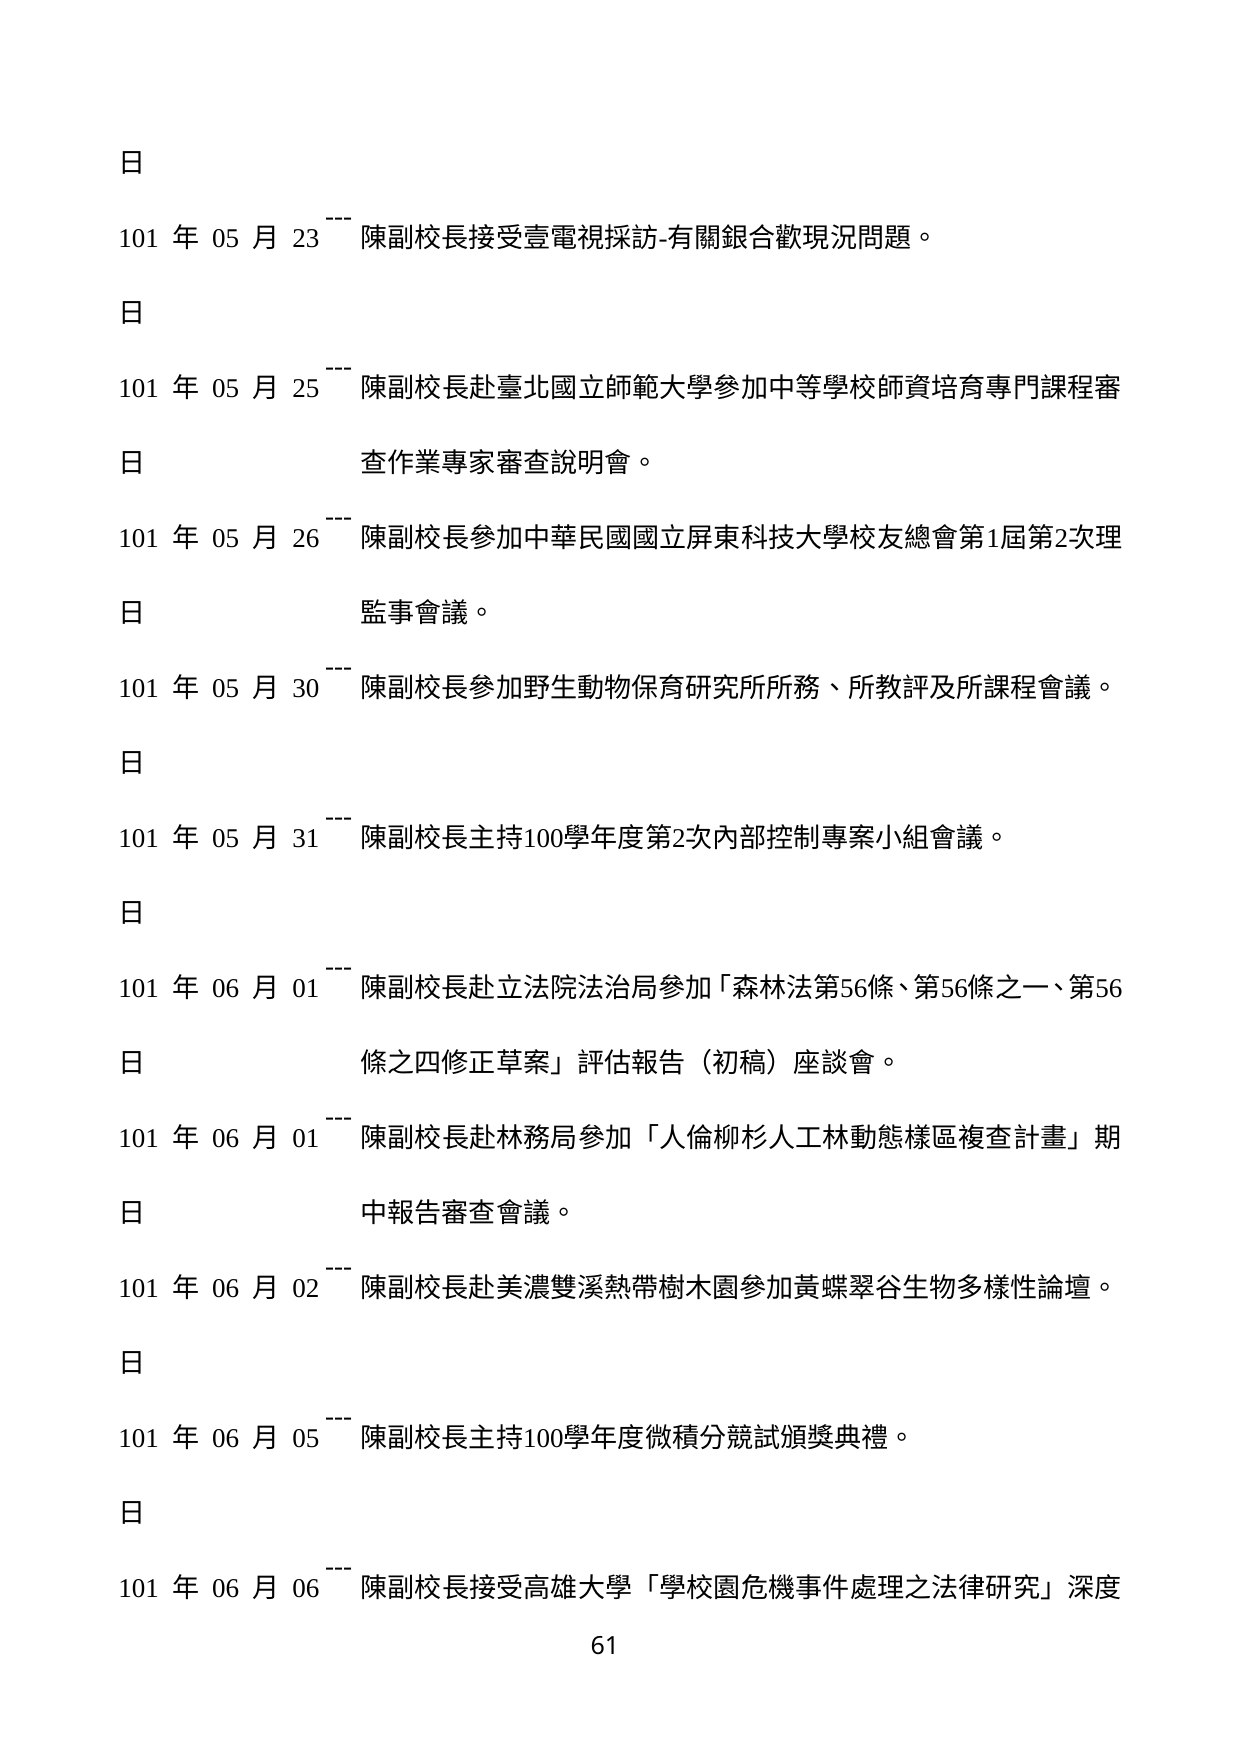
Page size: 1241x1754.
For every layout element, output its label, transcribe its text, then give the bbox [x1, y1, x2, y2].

table_cell 101年05月23日 [115, 198, 322, 348]
table_cell 陳副校長主持100學年度第2次內部控制專案小組會議。 [358, 798, 1125, 948]
table_cell 陳副校長接受高雄大學「學校園危機事件處理之法律研究」深度 [358, 1548, 1125, 1623]
table_cell --- [322, 798, 357, 948]
table_cell --- [322, 1398, 357, 1548]
table_cell --- [322, 348, 357, 498]
table_cell --- [322, 1548, 357, 1623]
table_cell 101年06月02日 [115, 1248, 322, 1398]
table_cell 101年05月26日 [115, 498, 322, 648]
table_cell 陳副校長赴林務局參加「人倫柳杉人工林動態樣區複查計畫」期中報告審查會議。 [358, 1098, 1125, 1248]
table_cell 陳副校長赴美濃雙溪熱帶樹木園參加黃蝶翠谷生物多樣性論壇。 [358, 1248, 1125, 1398]
table_cell 陳副校長接受壹電視採訪-有關銀合歡現況問題。 [358, 198, 1125, 348]
table_cell --- [322, 1248, 357, 1398]
table_cell --- [322, 948, 357, 1098]
table_cell 陳副校長赴臺北國立師範大學參加中等學校師資培育專門課程審查作業專家審查說明會。 [358, 348, 1125, 498]
table_cell 日 [115, 123, 322, 198]
table_cell 陳副校長赴立法院法治局參加「森林法第56條、第56條之一、第56條之四修正草案」評估報告（初稿）座談會。 [358, 948, 1125, 1098]
table_cell --- [322, 1098, 357, 1248]
table_cell 101年06月01日 [115, 1098, 322, 1248]
table_cell 101年05月31日 [115, 798, 322, 948]
table_cell 陳副校長參加野生動物保育研究所所務、所教評及所課程會議。 [358, 648, 1125, 798]
table_cell 陳副校長參加中華民國國立屏東科技大學校友總會第1屆第2次理監事會議。 [358, 498, 1125, 648]
table_cell --- [322, 498, 357, 648]
table_cell --- [322, 198, 357, 348]
table_cell 陳副校長主持100學年度微積分競試頒獎典禮。 [358, 1398, 1125, 1548]
table_cell 101年05月30日 [115, 648, 322, 798]
table_cell --- [322, 123, 357, 198]
table_cell 101年06月05日 [115, 1398, 322, 1548]
table_cell --- [322, 648, 357, 798]
table_cell 101年06月01日 [115, 948, 322, 1098]
table_cell 101年06月06 [115, 1548, 322, 1623]
table_cell 101年05月25日 [115, 348, 322, 498]
table_cell [358, 123, 1125, 198]
